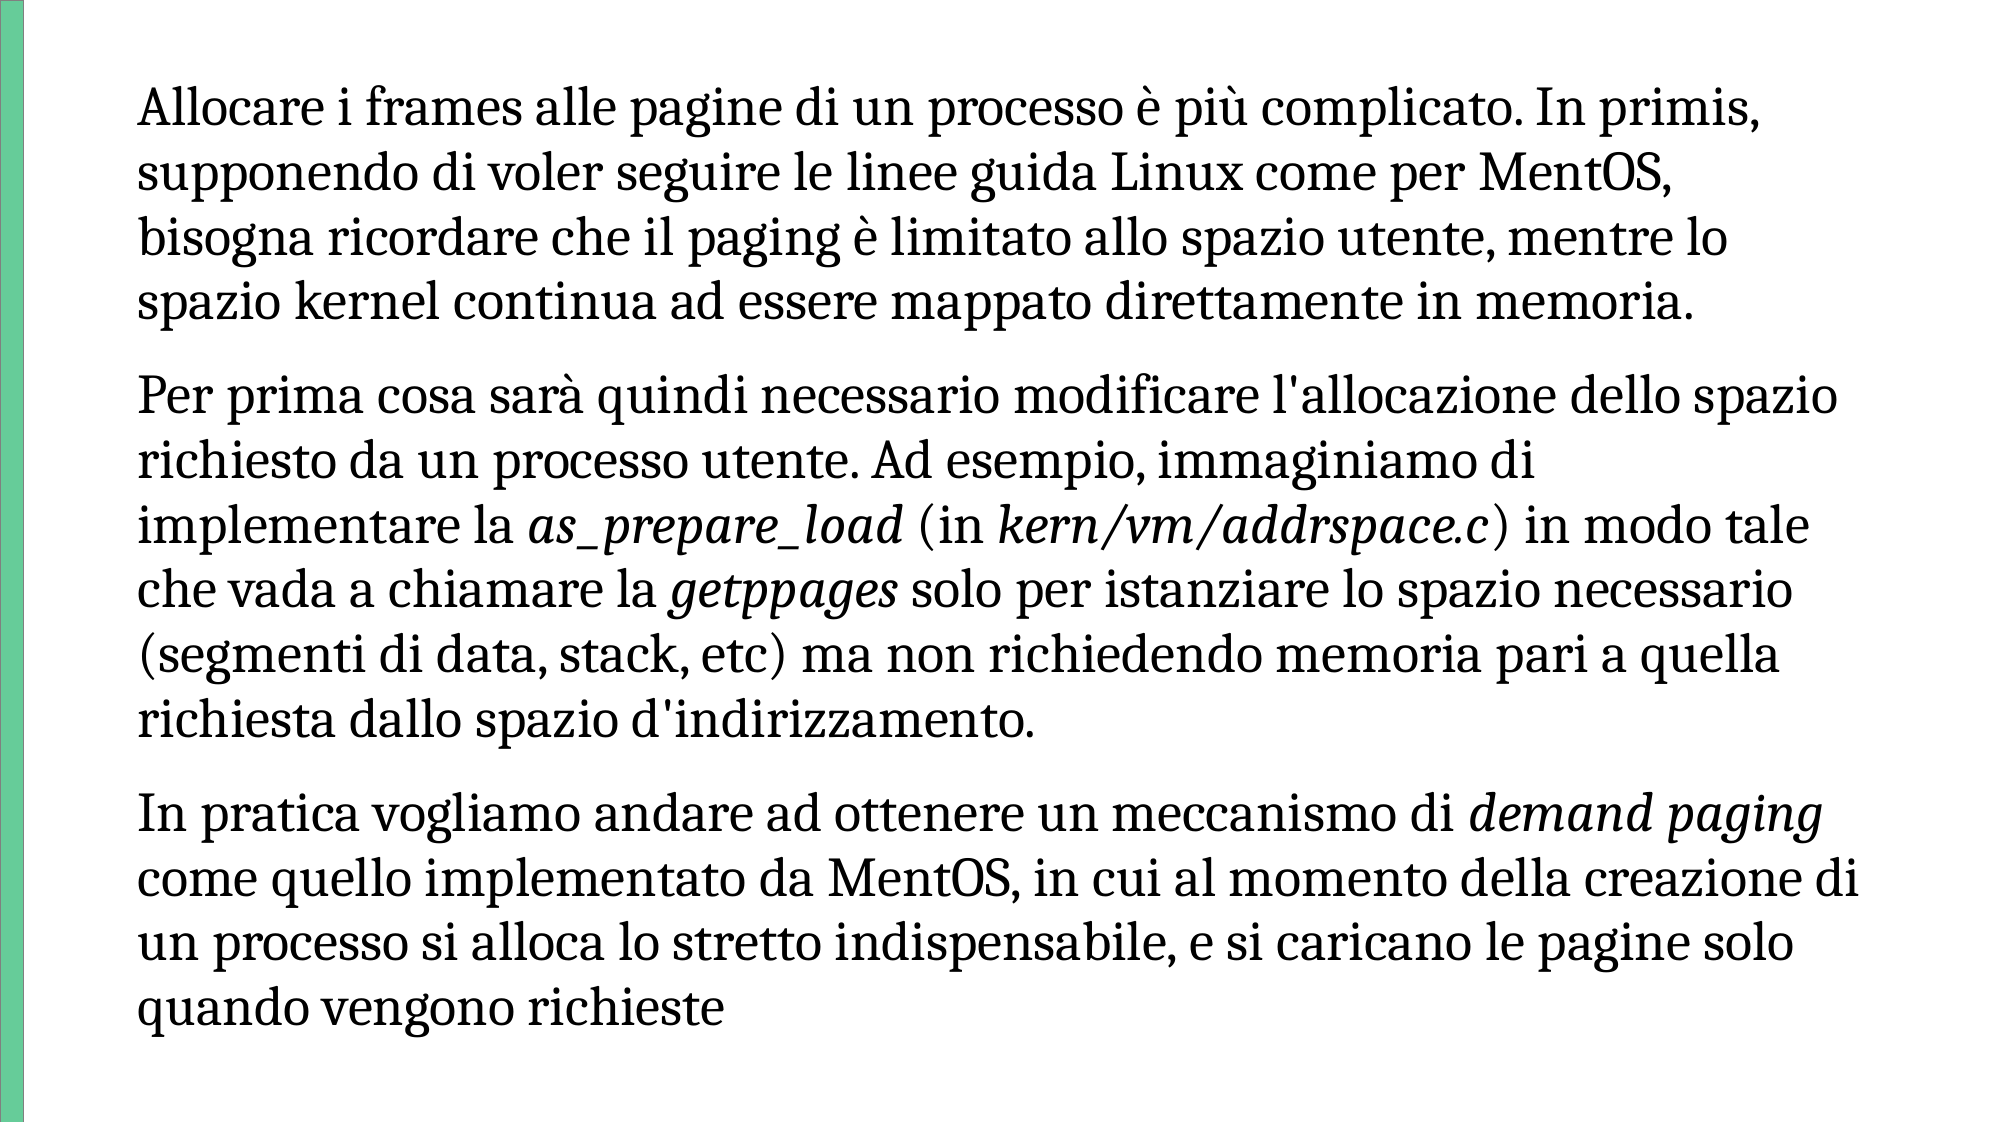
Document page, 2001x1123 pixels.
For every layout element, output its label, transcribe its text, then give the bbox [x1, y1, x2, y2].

text_box [0, 0, 24, 1122]
list Allocare i frames alle pagine di un processo è più complicato. In primis, supponendo di voler seguire le linee guida Linux come per MentOS, bisogna ricordare che il paging è limitato allo spazio utente, mentre lo spazio kernel continua ad essere mappato direttamente in memoria. Per prima cosa sarà quindi necessario modificare l'allocazione dello spazio richiesto da un processo utente. Ad esempio, immaginiamo di implementare la as_prepare_load (in kern/vm/addrspace.c) in modo tale che vada a chiamare la getppages solo per istanziare lo spazio necessario (segmenti di data, stack, etc) ma non richiedendo memoria pari a quella richiesta dallo spazio d'indirizzamento. In pratica vogliamo andare ad ottenere un meccanismo di demand paging come quello implementato da MentOS, in cui al momento della creazione di un processo si alloca lo stretto indispensabile, e si caricano le pagine solo quando vengono richieste [137, 74, 1863, 1061]
